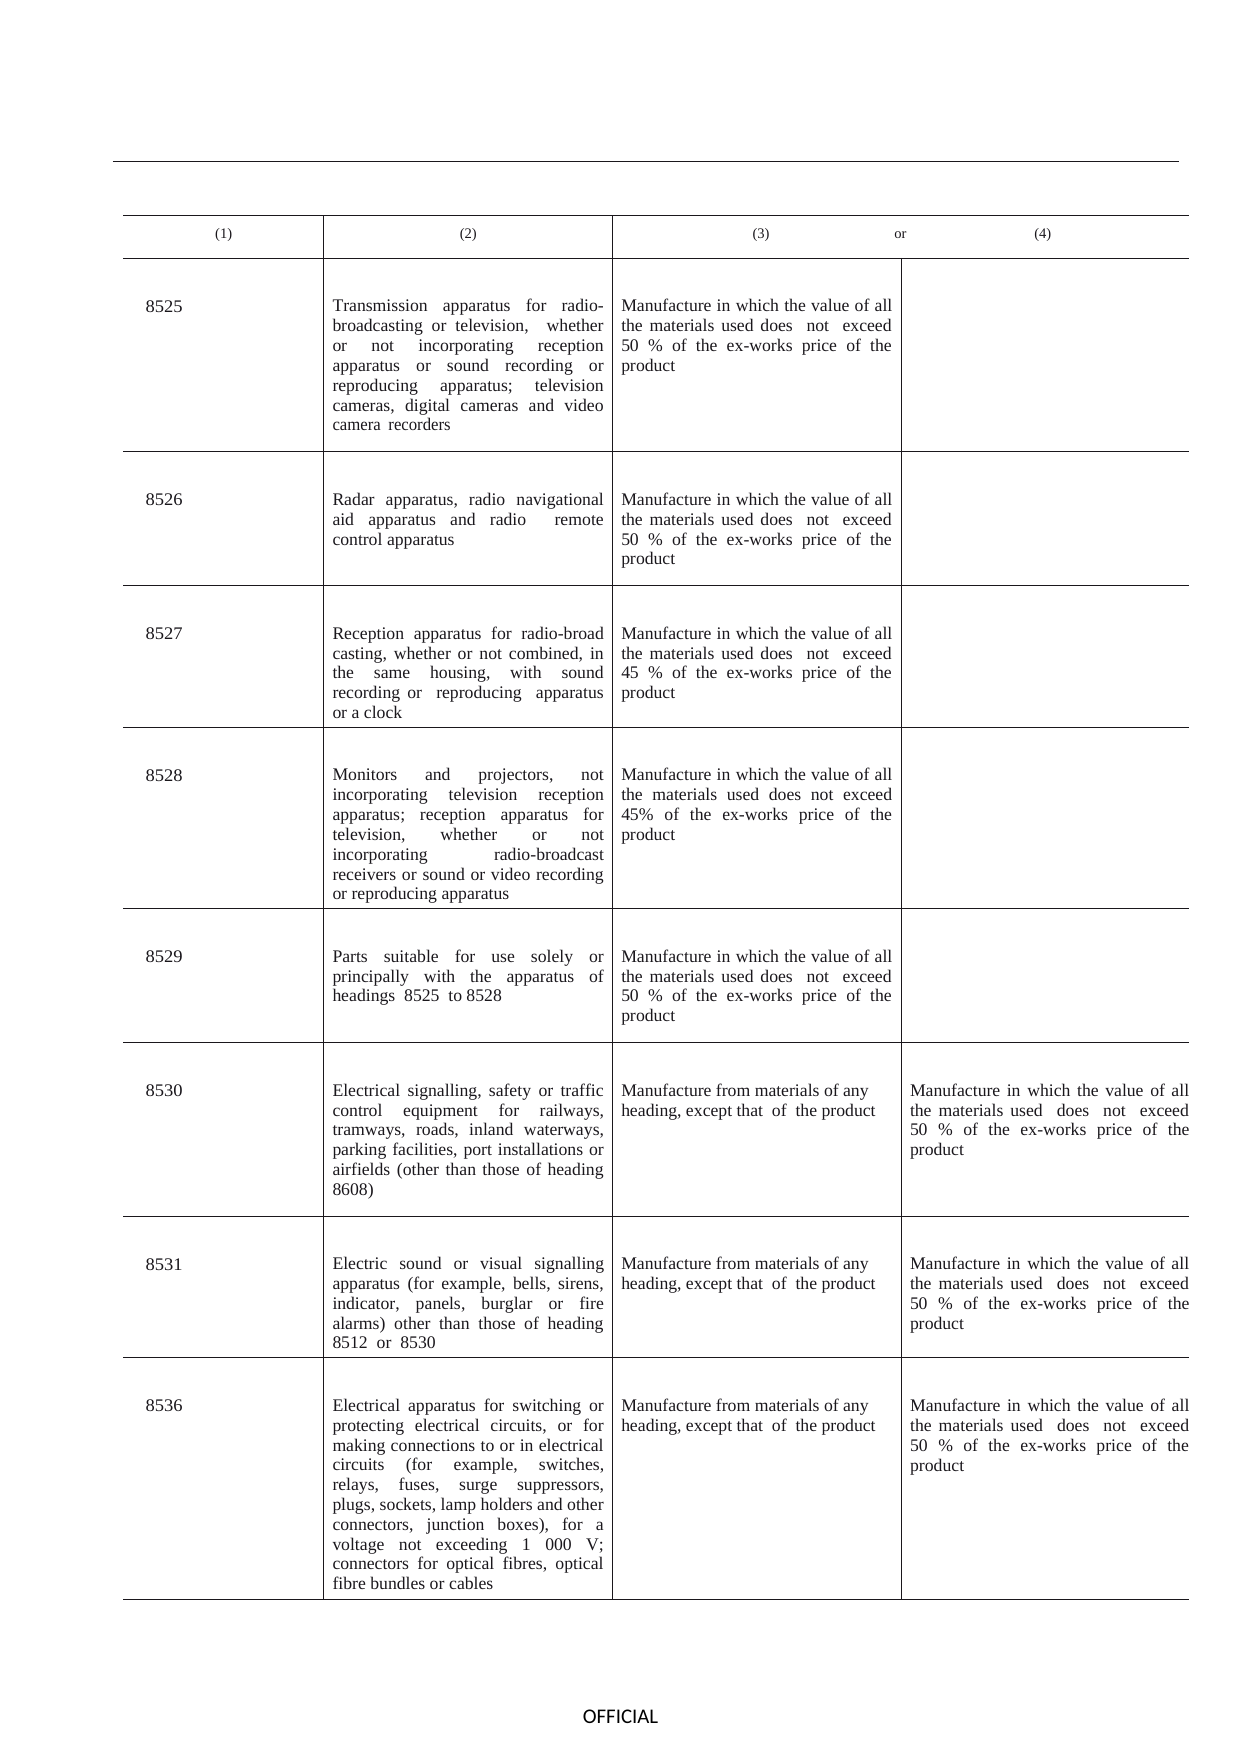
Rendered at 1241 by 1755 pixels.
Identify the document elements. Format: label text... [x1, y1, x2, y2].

table_header (1) [123, 216, 323, 258]
table_cell 8527 [123, 586, 323, 727]
table_cell Manufacture in which the value of all the materials used does not exceed 50 % of the ex-works price of the product [613, 452, 901, 585]
table_cell Manufacture in which the value of all the materials used does not exceed 50 % of the ex-works price of the product [613, 909, 901, 1042]
table_cell Reception apparatus for radio-broad­ casting, whether or not combined, in the same housing, with sound recording or reproducing apparatus or a clock [324, 586, 612, 727]
table_cell [902, 728, 1189, 908]
table_cell 8531 [123, 1217, 323, 1357]
table_cell Parts suitable for use solely or principally with the apparatus of headings 8525 to 8528 [324, 909, 612, 1042]
table_cell 8530 [123, 1043, 323, 1216]
table_cell Manufacture in which the value of all the materials used does not exceed 50 % of the ex-works price of the product [902, 1217, 1189, 1357]
table_cell Manufacture from materials of any heading, except that of the product [613, 1217, 901, 1357]
table_cell [902, 909, 1189, 1042]
table_header (3) or (4) [613, 216, 1189, 258]
table_cell Electric sound or visual signalling apparatus (for example, bells, sirens, indicator, panels, burglar or fire alarms) other than those of heading 8512 or 8530 [324, 1217, 612, 1357]
table_cell Manufacture from materials of any heading, except that of the product [613, 1358, 901, 1599]
table_cell Manufacture in which the value of all the materials used does not exceed 45 % of the ex-works price of the product [613, 586, 901, 727]
table_cell [902, 452, 1189, 585]
table_cell Manufacture from materials of any heading, except that of the product [613, 1043, 901, 1216]
table_cell [902, 586, 1189, 727]
table_cell 8525 [123, 259, 323, 451]
table_cell Manufacture in which the value of all the materials used does not exceed 50 % of the ex-works price of the product [613, 259, 901, 451]
table_cell 8529 [123, 909, 323, 1042]
table_cell Manufacture in which the value of all the materials used does not exceed 45% of the ex-works price of the product [613, 728, 901, 908]
table_cell Electrical apparatus for switching or protecting electrical circuits, or for making connections to or in electrical circuits (for example, switches, relays, fuses, surge suppressors, plugs, sockets, lamp holders and other connectors, junction boxes), for a voltage not exceeding 1 000 V; connectors for optical fibres, optical fibre bundles or cables [324, 1358, 612, 1599]
table_cell 8536 [123, 1358, 323, 1599]
table_header (2) [324, 216, 612, 258]
table_cell [902, 259, 1189, 451]
table_cell Electrical signalling, safety or traffic control equipment for railways, tramways, roads, inland waterways, parking facilities, port installations or airfields (other than those of heading 8608) [324, 1043, 612, 1216]
table_cell 8528 [123, 728, 323, 908]
table_cell 8526 [123, 452, 323, 585]
table_cell Manufacture in which the value of all the materials used does not exceed 50 % of the ex-works price of the product [902, 1043, 1189, 1216]
table_cell Transmission apparatus for radio- broadcasting or television, whether or not incorporating reception apparatus or sound recording or reproducing apparatus; television cameras, digital cameras and video camera recorders [324, 259, 612, 451]
table_cell Monitors and projectors, not incorporating television reception apparatus; reception apparatus for television, whether or not incorporating radio-broadcast receivers or sound or video recording or reproducing apparatus [324, 728, 612, 908]
table_cell Manufacture in which the value of all the materials used does not exceed 50 % of the ex-works price of the product [902, 1358, 1189, 1599]
table_cell Radar apparatus, radio navigational aid apparatus and radio remote control apparatus [324, 452, 612, 585]
